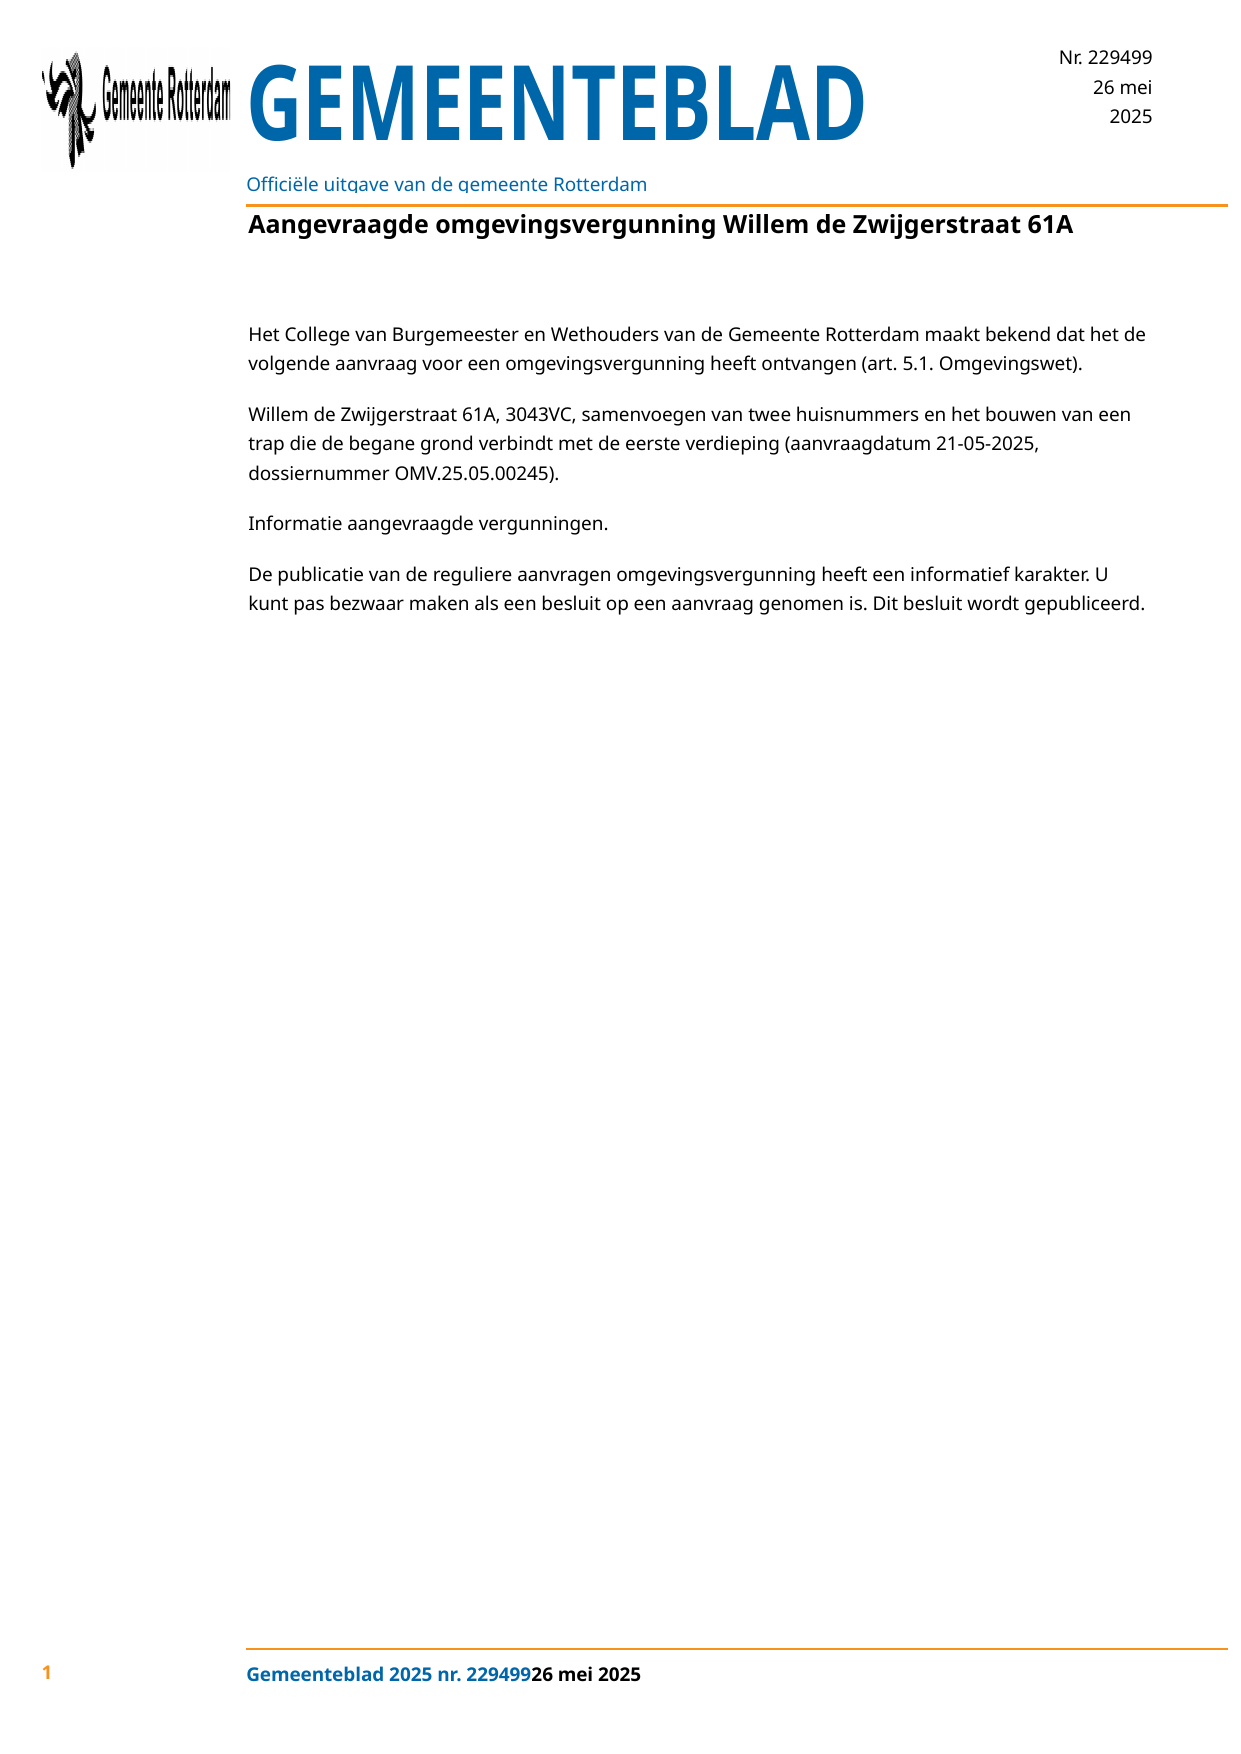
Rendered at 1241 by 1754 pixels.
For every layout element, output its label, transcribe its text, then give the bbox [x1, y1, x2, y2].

picture [41, 47, 231, 172]
text Informatie aangevraagde vergunningen. [248, 510, 1152, 536]
text De publicatie van de reguliere aanvragen omgevingsvergunning heeft een informatief karakter. U kunt pas bezwaar maken als een besluit op een aanvraag genomen is. Dit besluit wordt gepubliceerd. [248, 561, 1152, 616]
text Aangevraagde omgevingsvergunning Willem de Zwijgerstraat 61A [248, 207, 1152, 241]
text Willem de Zwijgerstraat 61A, 3043VC, samenvoegen van twee huisnummers en het bouwen van een trap die de begane grond verbindt met de eerste verdieping (aanvraagdatum 21-05-2025, dossiernummer OMV.25.05.00245). [248, 401, 1152, 486]
text Het College van Burgemeester en Wethouders van de Gemeente Rotterdam maakt bekend dat het de volgende aanvraag voor een omgevingsvergunning heeft ontvangen (art. 5.1. Omgevingswet). [248, 321, 1152, 376]
